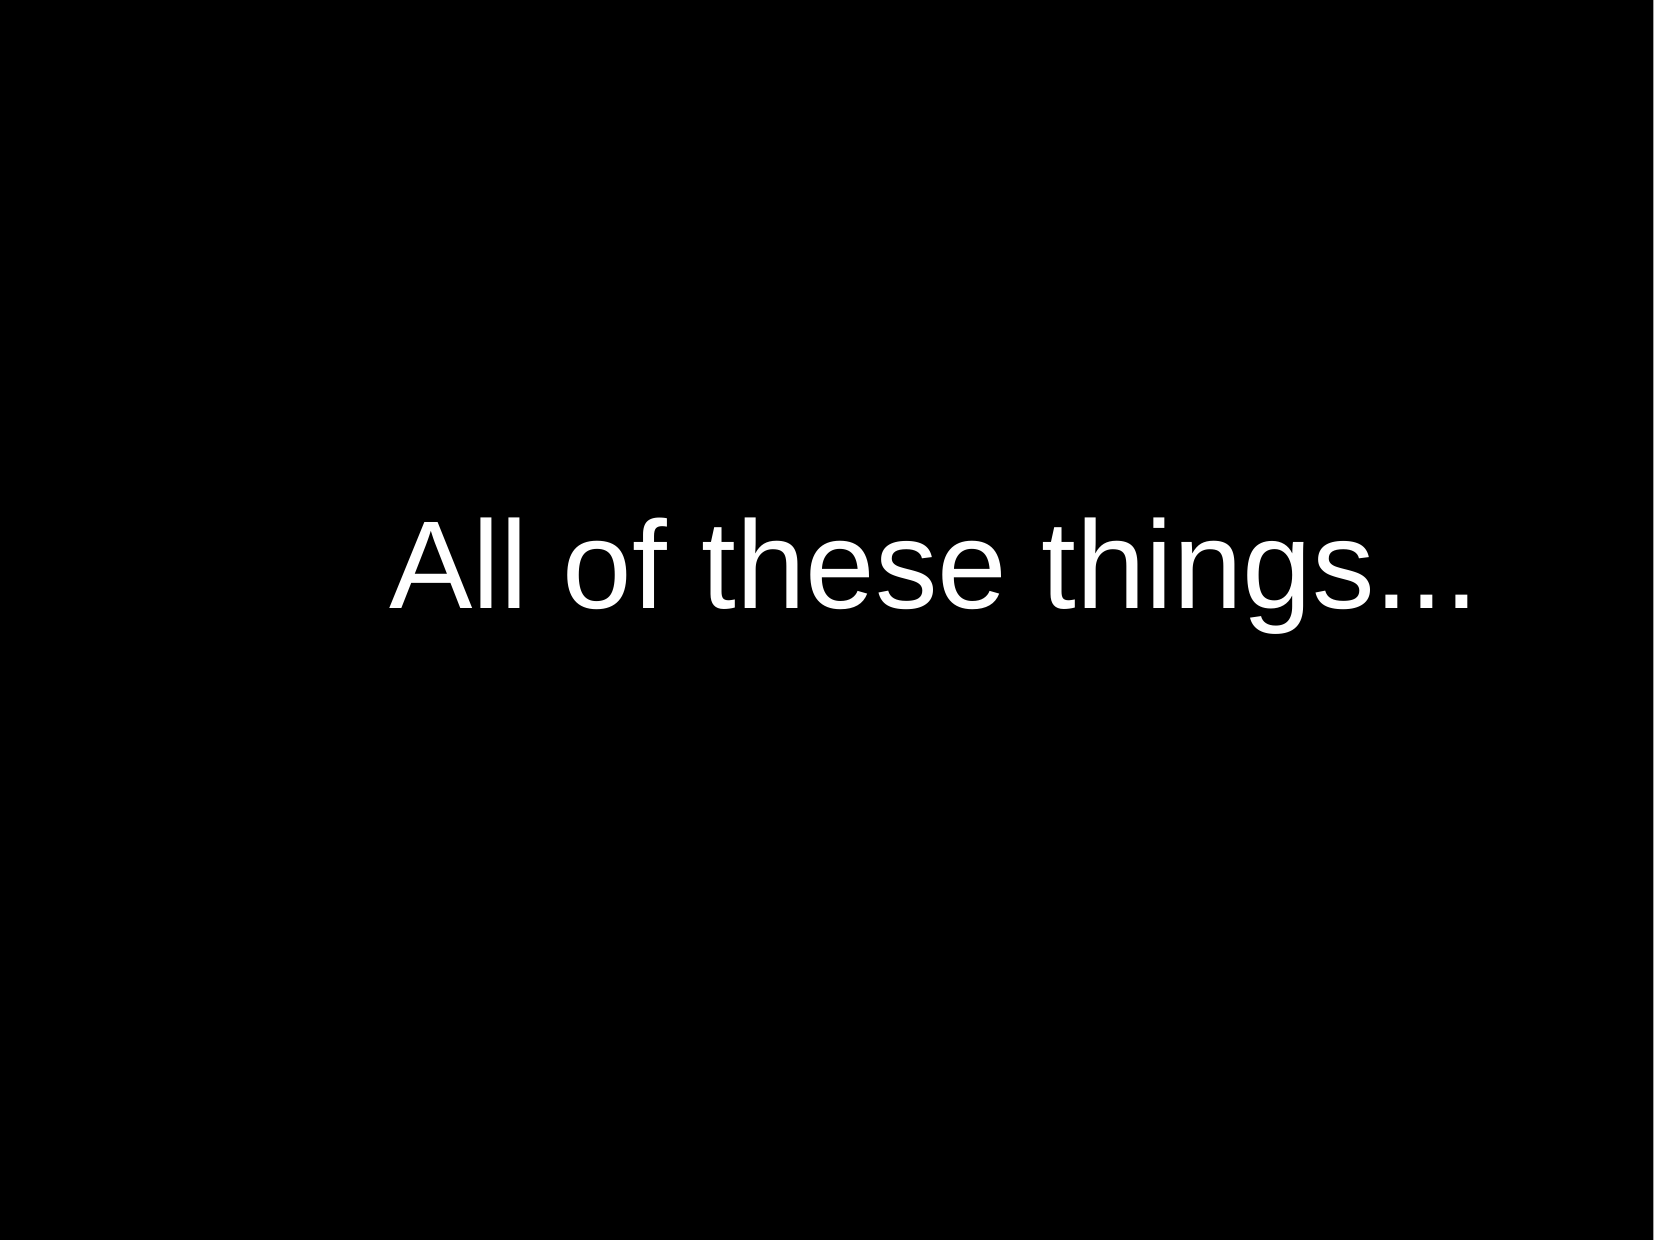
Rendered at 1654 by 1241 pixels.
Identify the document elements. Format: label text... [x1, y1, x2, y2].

text_box All of these things... [374, 487, 1496, 642]
